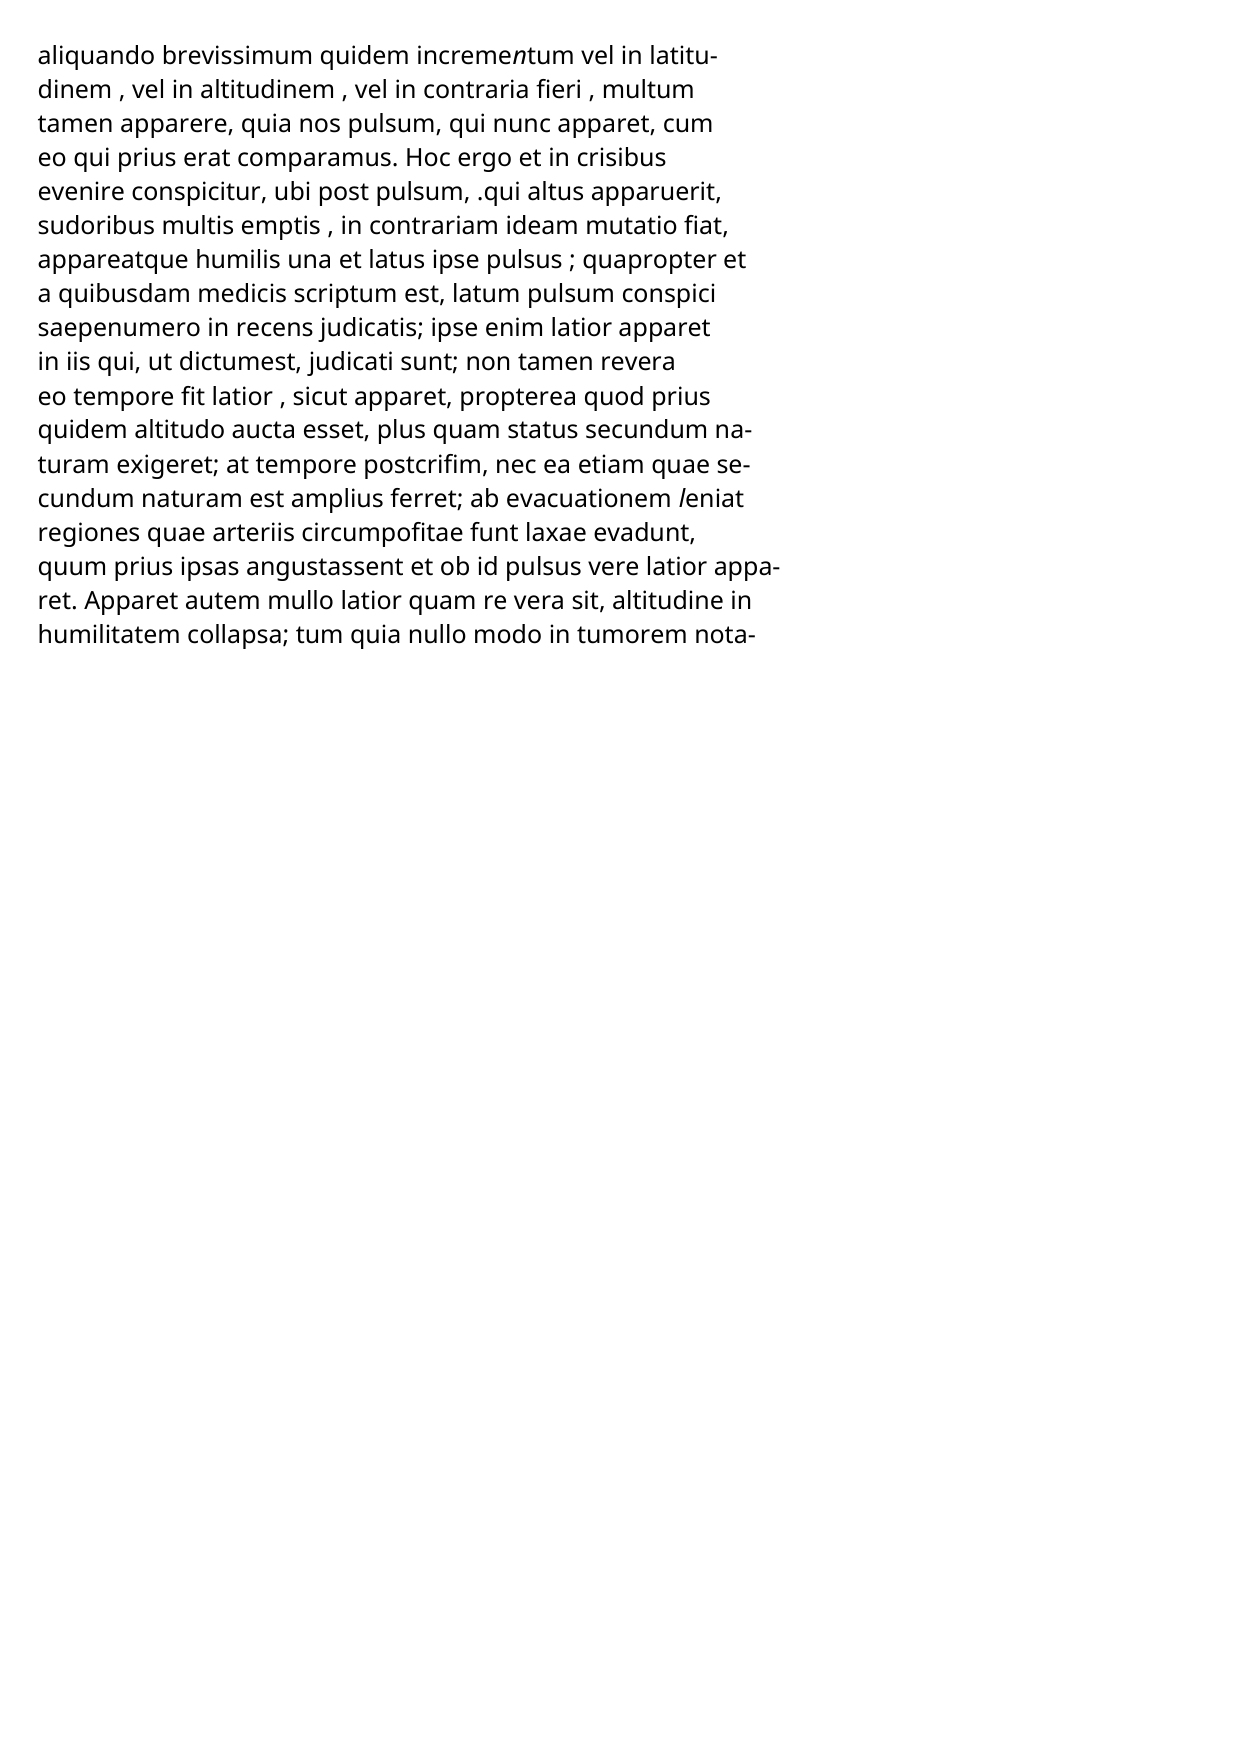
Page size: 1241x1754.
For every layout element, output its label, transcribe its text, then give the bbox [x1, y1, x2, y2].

text aliquando brevissimum quidem incrementum vel in latitu- dinem , vel in altitudinem , vel in contraria fieri , multum tamen apparere, quia nos pulsum, qui nunc apparet, cum eo qui prius erat comparamus. Hoc ergo et in crisibus evenire conspicitur, ubi post pulsum, .qui altus apparuerit, sudoribus multis emptis , in contrariam ideam mutatio fiat, appareatque humilis una et latus ipse pulsus ; quapropter et a quibusdam medicis scriptum est, latum pulsum conspici saepenumero in recens judicatis; ipse enim latior apparet in iis qui, ut dictumest, judicati sunt; non tamen revera eo tempore fit latior , sicut apparet, propterea quod prius quidem altitudo aucta esset, plus quam status secundum na- turam exigeret; at tempore postcrifim, nec ea etiam quae se- cundum naturam est amplius ferret; ab evacuationem leniat regiones quae arteriis circumpofitae funt laxae evadunt, quum prius ipsas angustassent et ob id pulsus vere latior appa- ret. Apparet autem mullo latior quam re vera sit, altitudine in humilitatem collapsa; tum quia nullo modo in tumorem nota- [37, 37, 1203, 651]
